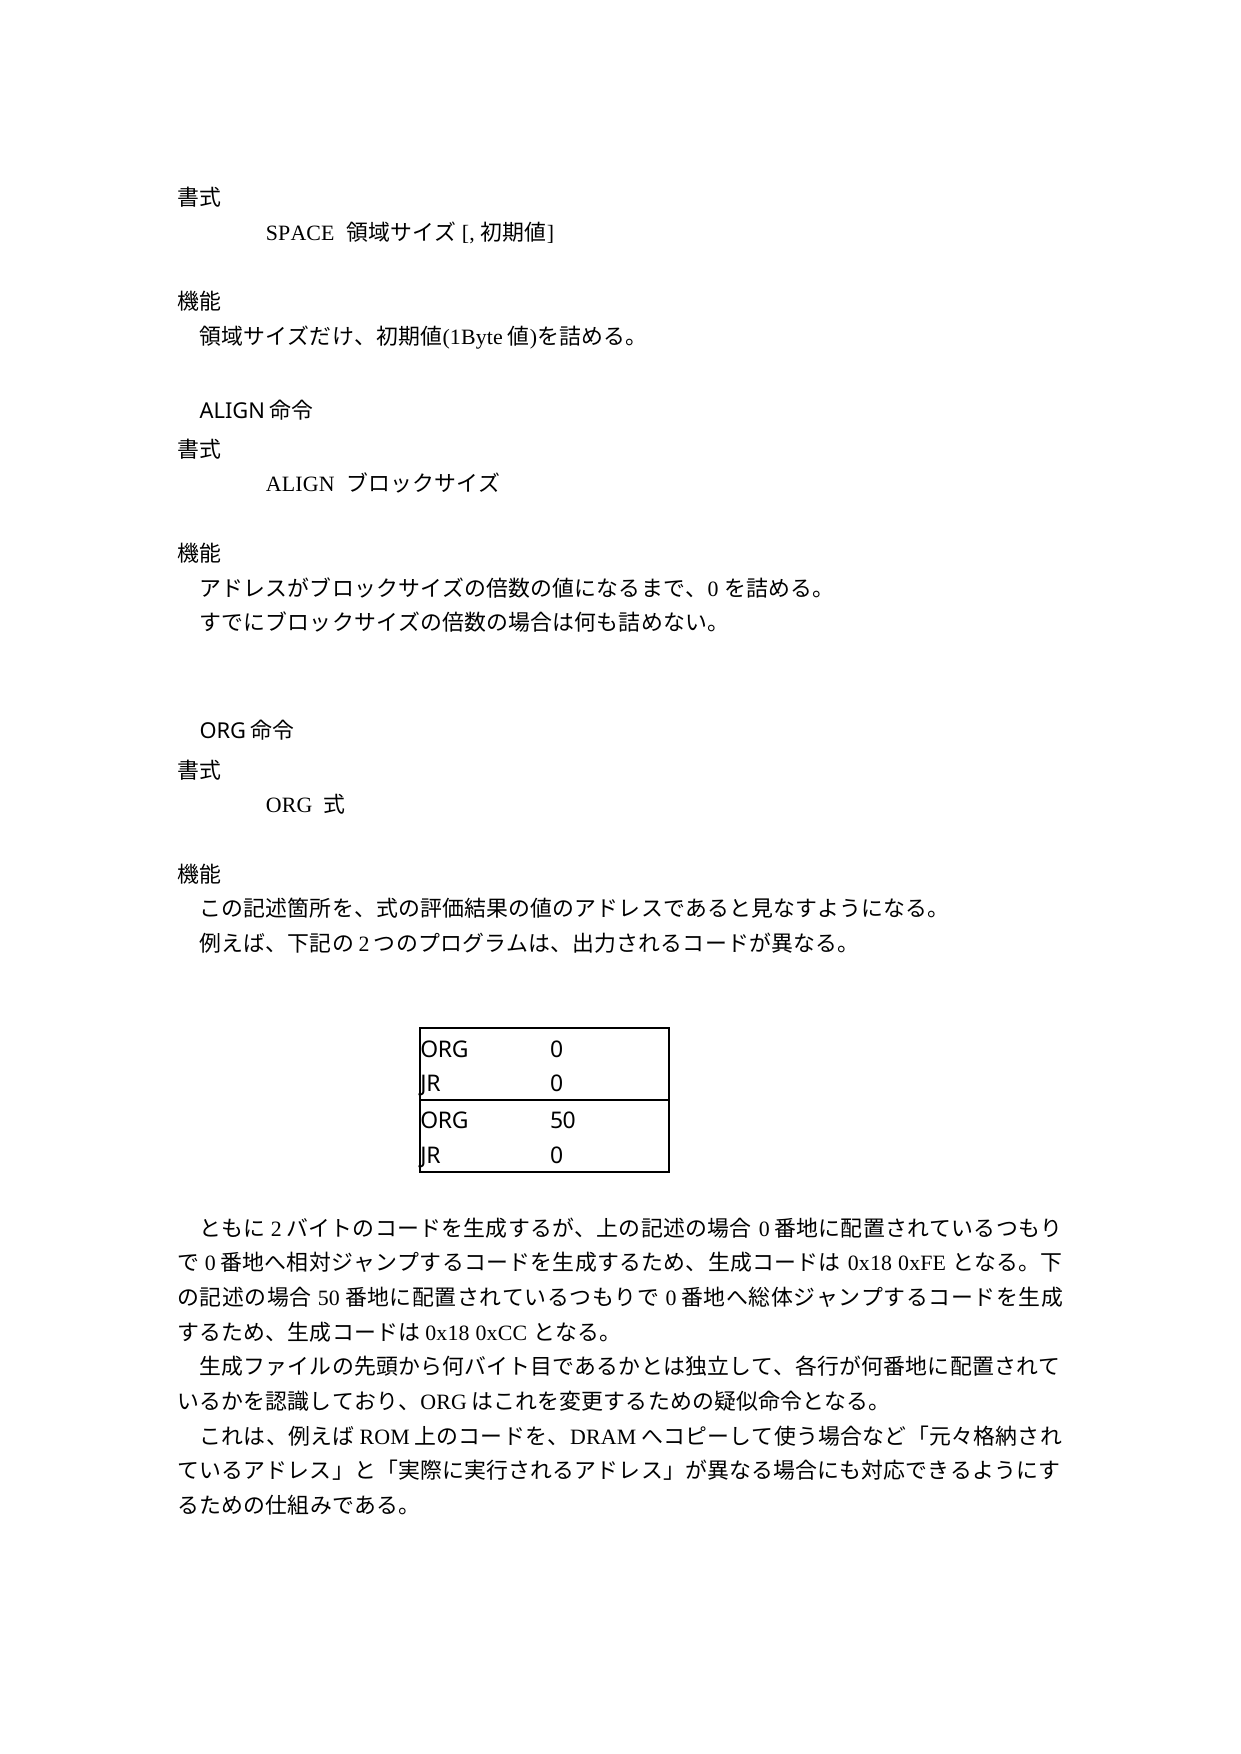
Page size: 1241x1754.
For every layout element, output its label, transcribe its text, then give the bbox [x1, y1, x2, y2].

text 書式 [177, 750, 1063, 784]
table_cell 0 [550, 1136, 668, 1171]
table_header 0 [550, 1029, 668, 1064]
table_cell JR [421, 1064, 550, 1099]
text すでにブロックサイズの倍数の場合は何も詰めない。 [177, 602, 1063, 637]
table_cell 0 [550, 1064, 668, 1099]
text アドレスがブロックサイズの倍数の値になるまで、0 を詰める。 [177, 567, 1063, 602]
text ともに2バイトのコードを生成するが、上の記述の場合 0番地に配置されているつもりで 0番地へ相対ジャンプするコードを生成するため、生成コードは 0x18 0xFE となる。下の記述の場合 50番地に配置されているつもりで 0番地へ総体ジャンプするコードを生成するため、生成コードは 0x18 0xCC となる。 [177, 1207, 1063, 1346]
text これは、例えばROM上のコードを、DRAMへコピーして使う場合など「元々格納されているアドレス」と「実際に実行されるアドレス」が異なる場合にも対応できるようにするための仕組みである。 [177, 1416, 1063, 1520]
text 機能 [177, 281, 1063, 316]
table_cell ORG [421, 1101, 550, 1136]
table_cell 50 [550, 1101, 668, 1136]
table_cell JR [421, 1136, 550, 1171]
text 書式 [177, 177, 1063, 212]
text ORG 式 [177, 784, 1063, 819]
text 例えば、下記の2つのプログラムは、出力されるコードが異なる。 [177, 923, 1063, 958]
text この記述箇所を、式の評価結果の値のアドレスであると見なすようになる。 [177, 888, 1063, 923]
text 書式 [177, 429, 1063, 463]
text 生成ファイルの先頭から何バイト目であるかとは独立して、各行が何番地に配置されているかを認識しており、ORGはこれを変更するための疑似命令となる。 [177, 1346, 1063, 1416]
text SPACE 領域サイズ [, 初期値] [177, 212, 1063, 247]
text ALIGN命令 [199, 390, 1063, 424]
text 機能 [177, 854, 1063, 888]
text ALIGN ブロックサイズ [177, 463, 1063, 498]
text ORG命令 [199, 711, 1063, 745]
text 機能 [177, 533, 1063, 567]
table_header ORG [421, 1029, 550, 1064]
text 領域サイズだけ、初期値(1Byte値)を詰める。 [177, 316, 1063, 351]
